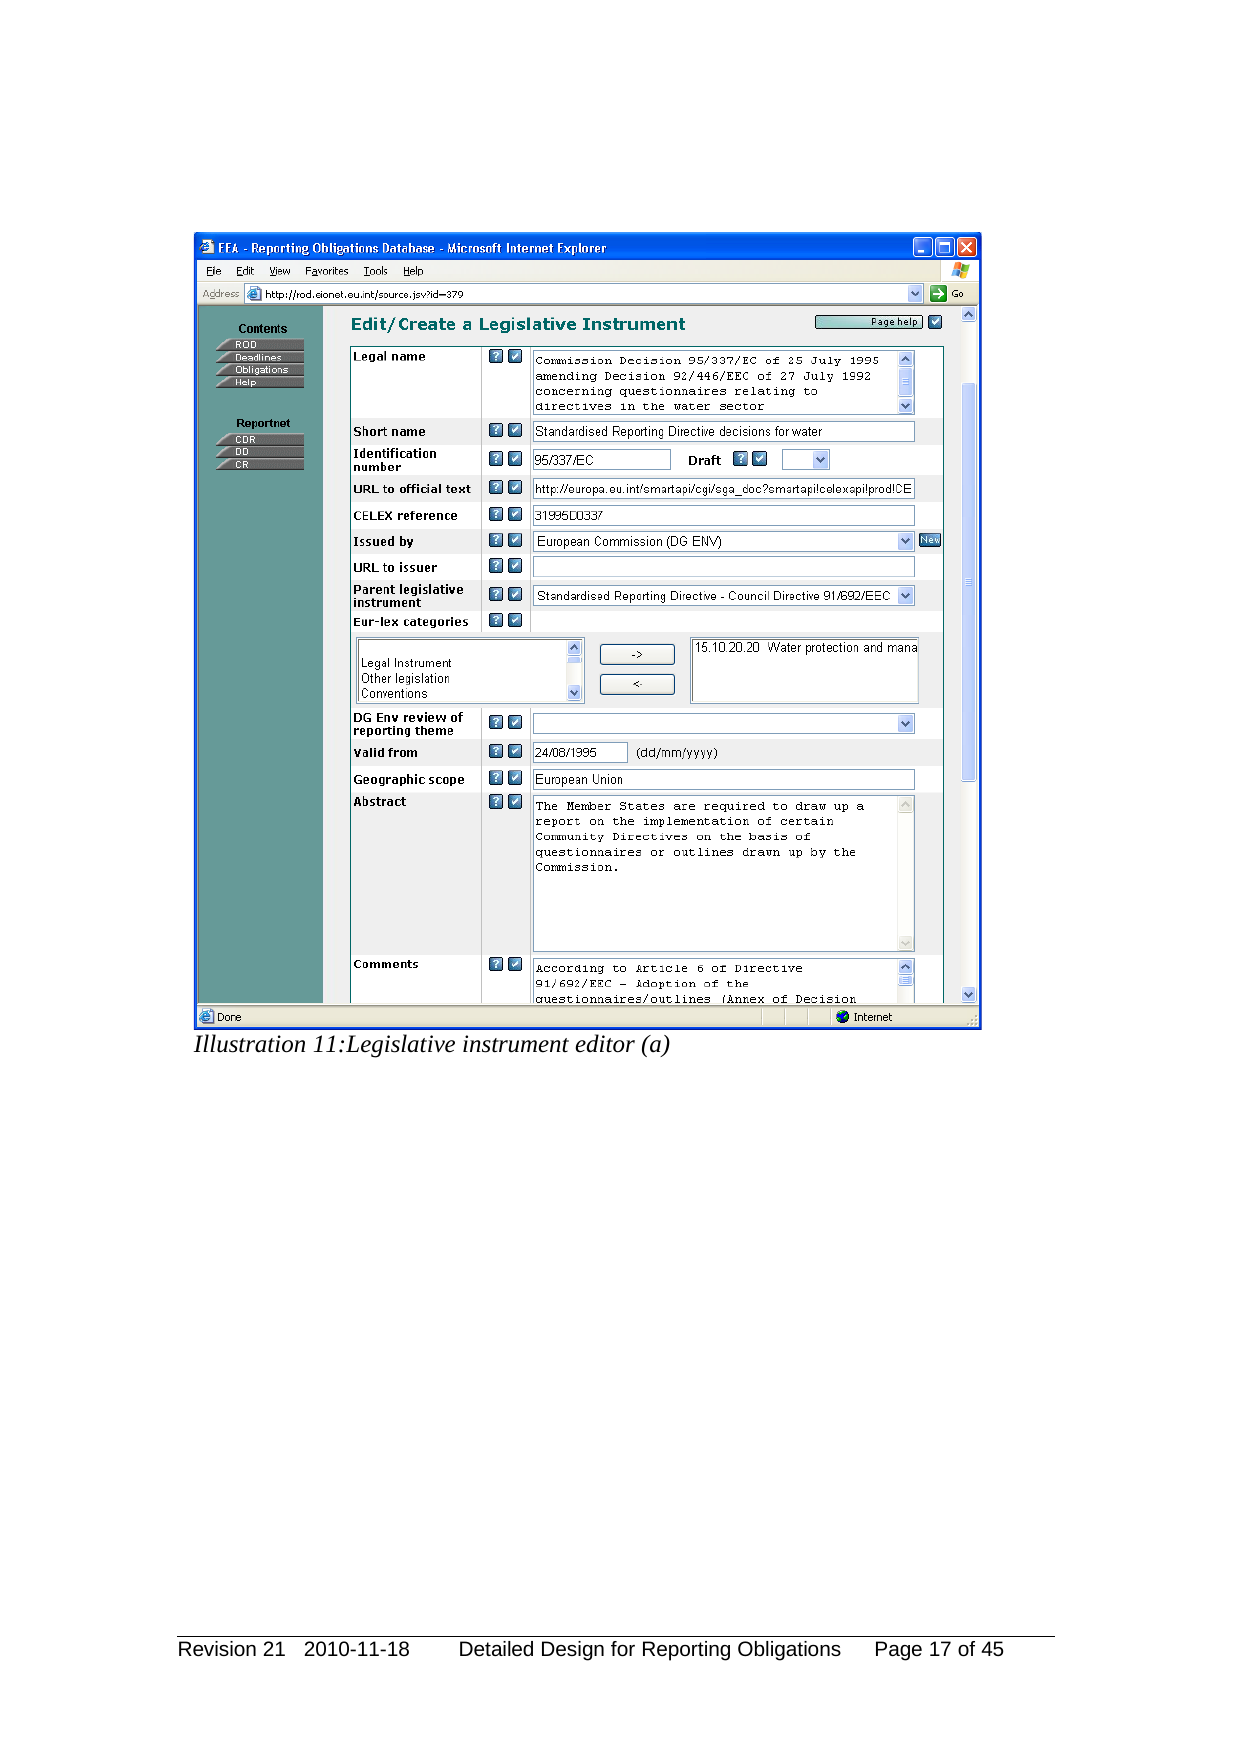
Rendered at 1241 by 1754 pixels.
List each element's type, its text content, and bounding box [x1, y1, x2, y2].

picture [193, 232, 982, 1030]
text Illustration 11:Legislative instrument editor (a) [194, 1030, 981, 1058]
